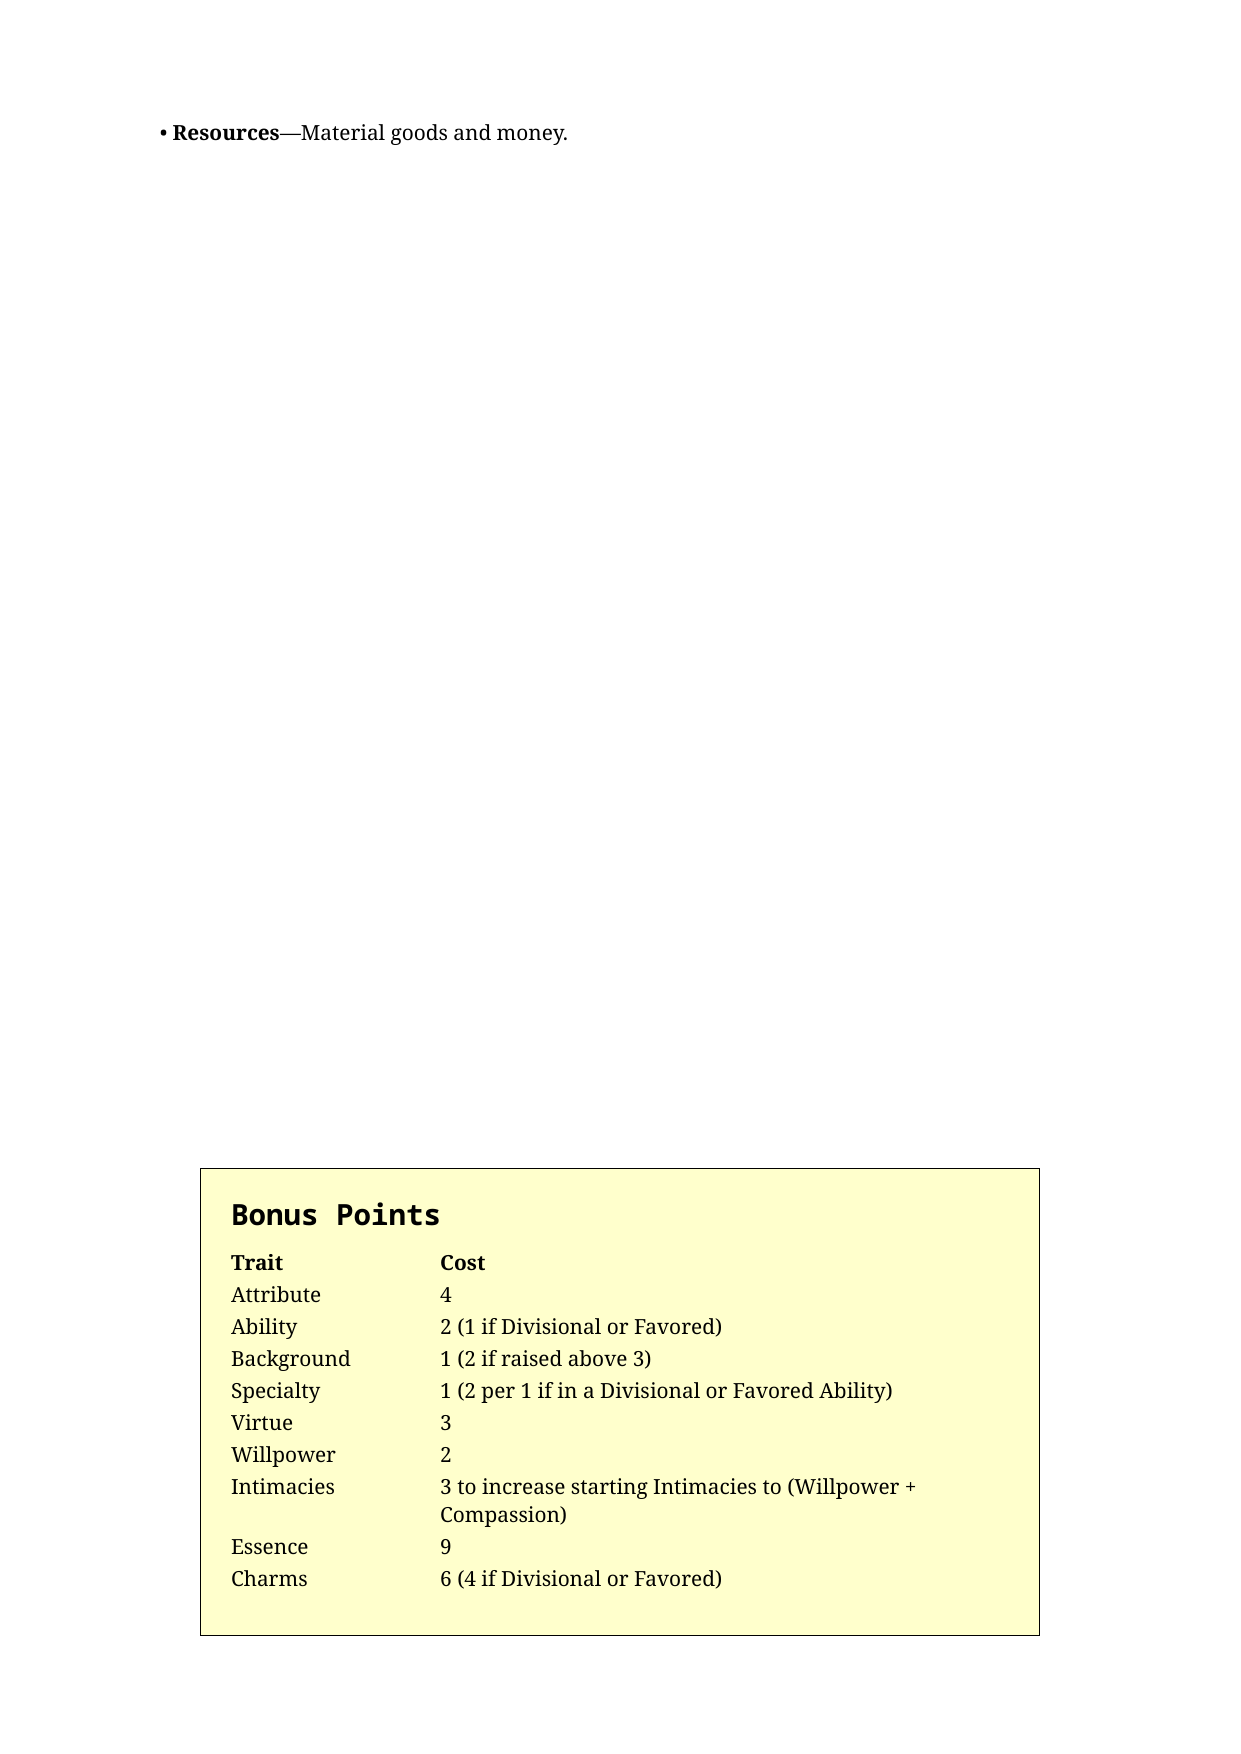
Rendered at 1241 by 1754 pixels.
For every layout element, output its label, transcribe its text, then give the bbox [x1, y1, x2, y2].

table_cell Background [231, 1342, 440, 1374]
table_cell Essence [231, 1531, 440, 1562]
table_header Cost [440, 1246, 1009, 1278]
table_cell 9 [440, 1531, 1009, 1562]
table_cell Attribute [231, 1278, 440, 1310]
table_cell 1 (2 if raised above 3) [440, 1342, 1009, 1374]
table_cell Virtue [231, 1406, 440, 1438]
table_cell 3 to increase starting Intimacies to (Willpower + Compassion) [440, 1470, 1009, 1531]
table_cell 4 [440, 1278, 1009, 1310]
table_cell Willpower [231, 1438, 440, 1470]
table_cell 2 [440, 1438, 1009, 1470]
table_header Trait [231, 1246, 440, 1278]
table_cell Ability [231, 1310, 440, 1342]
table_cell Specialty [231, 1374, 440, 1406]
subtitle Bonus Points [231, 1194, 1009, 1234]
table_cell 3 [440, 1406, 1009, 1438]
list Resources—Material goods and money. [118, 118, 608, 147]
table_cell 1 (2 per 1 if in a Divisional or Favored Ability) [440, 1374, 1009, 1406]
table_cell 6 (4 if Divisional or Favored) [440, 1563, 1009, 1594]
table_cell 2 (1 if Divisional or Favored) [440, 1310, 1009, 1342]
table_cell Charms [231, 1563, 440, 1594]
table_cell Intimacies [231, 1470, 440, 1531]
